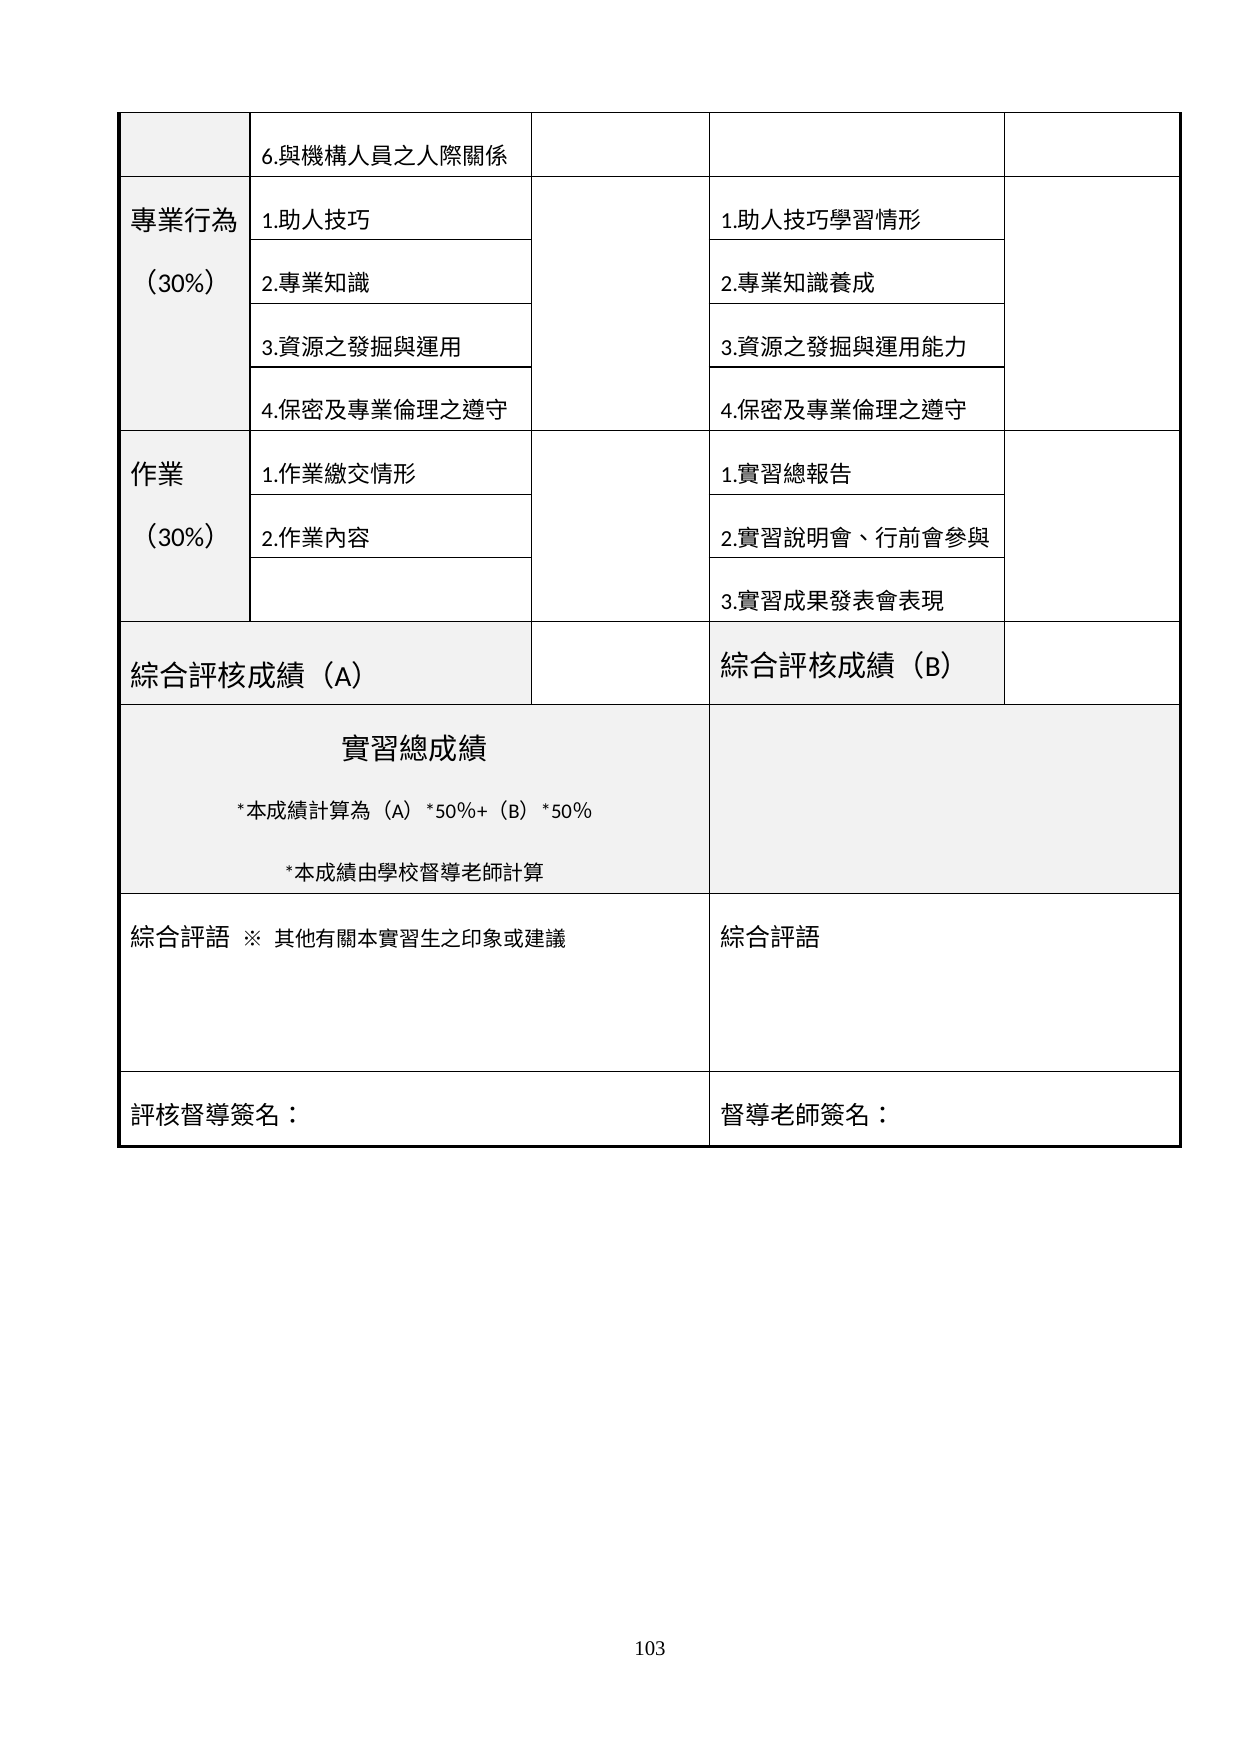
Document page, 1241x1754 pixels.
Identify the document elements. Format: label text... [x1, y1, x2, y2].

table_cell 1.實習總報告 [710, 431, 1004, 493]
table_cell [1005, 177, 1179, 430]
table_cell [710, 113, 1004, 176]
table_cell 綜合評核成績（A） [121, 622, 531, 704]
table_cell 督導老師簽名： [710, 1072, 1179, 1144]
table_cell 綜合評語 [710, 894, 1179, 1071]
table_cell 作業（30%） [121, 431, 249, 621]
table_cell [1005, 431, 1179, 621]
table_cell 2.專業知識養成 [710, 240, 1004, 303]
table_cell 3.資源之發掘與運用 [251, 304, 531, 366]
table_cell 1.作業繳交情形 [251, 431, 531, 493]
table_cell 2.專業知識 [251, 240, 531, 303]
table_cell [532, 622, 709, 704]
table_cell 綜合評語 ※ 其他有關本實習生之印象或建議 [121, 894, 709, 1071]
table_cell [532, 113, 709, 176]
table_cell [251, 558, 531, 621]
table_cell 3.資源之發掘與運用能力 [710, 304, 1004, 366]
table_cell 4.保密及專業倫理之遵守 [710, 368, 1004, 430]
table_cell 2.實習說明會、行前會參與 [710, 495, 1004, 557]
table_cell [121, 113, 249, 176]
table_cell 6.與機構人員之人際關係 [251, 113, 531, 176]
table_cell 2.作業內容 [251, 495, 531, 557]
table_cell [532, 177, 709, 430]
table_cell 評核督導簽名： [121, 1072, 709, 1144]
table_cell 3.實習成果發表會表現 [710, 558, 1004, 621]
table_cell [1005, 622, 1179, 704]
table_cell 綜合評核成績（B） [710, 622, 1004, 704]
table_cell 1.助人技巧 [251, 177, 531, 239]
table_cell [532, 431, 709, 621]
table_cell [1005, 113, 1179, 176]
table_cell 4.保密及專業倫理之遵守 [251, 368, 531, 430]
table_cell 實習總成績 *本成績計算為（A）*50％+（B）*50％ *本成績由學校督導老師計算 [121, 705, 709, 893]
table_cell [710, 705, 1179, 893]
table_cell 專業行為（30%） [121, 177, 249, 430]
table_cell 1.助人技巧學習情形 [710, 177, 1004, 239]
